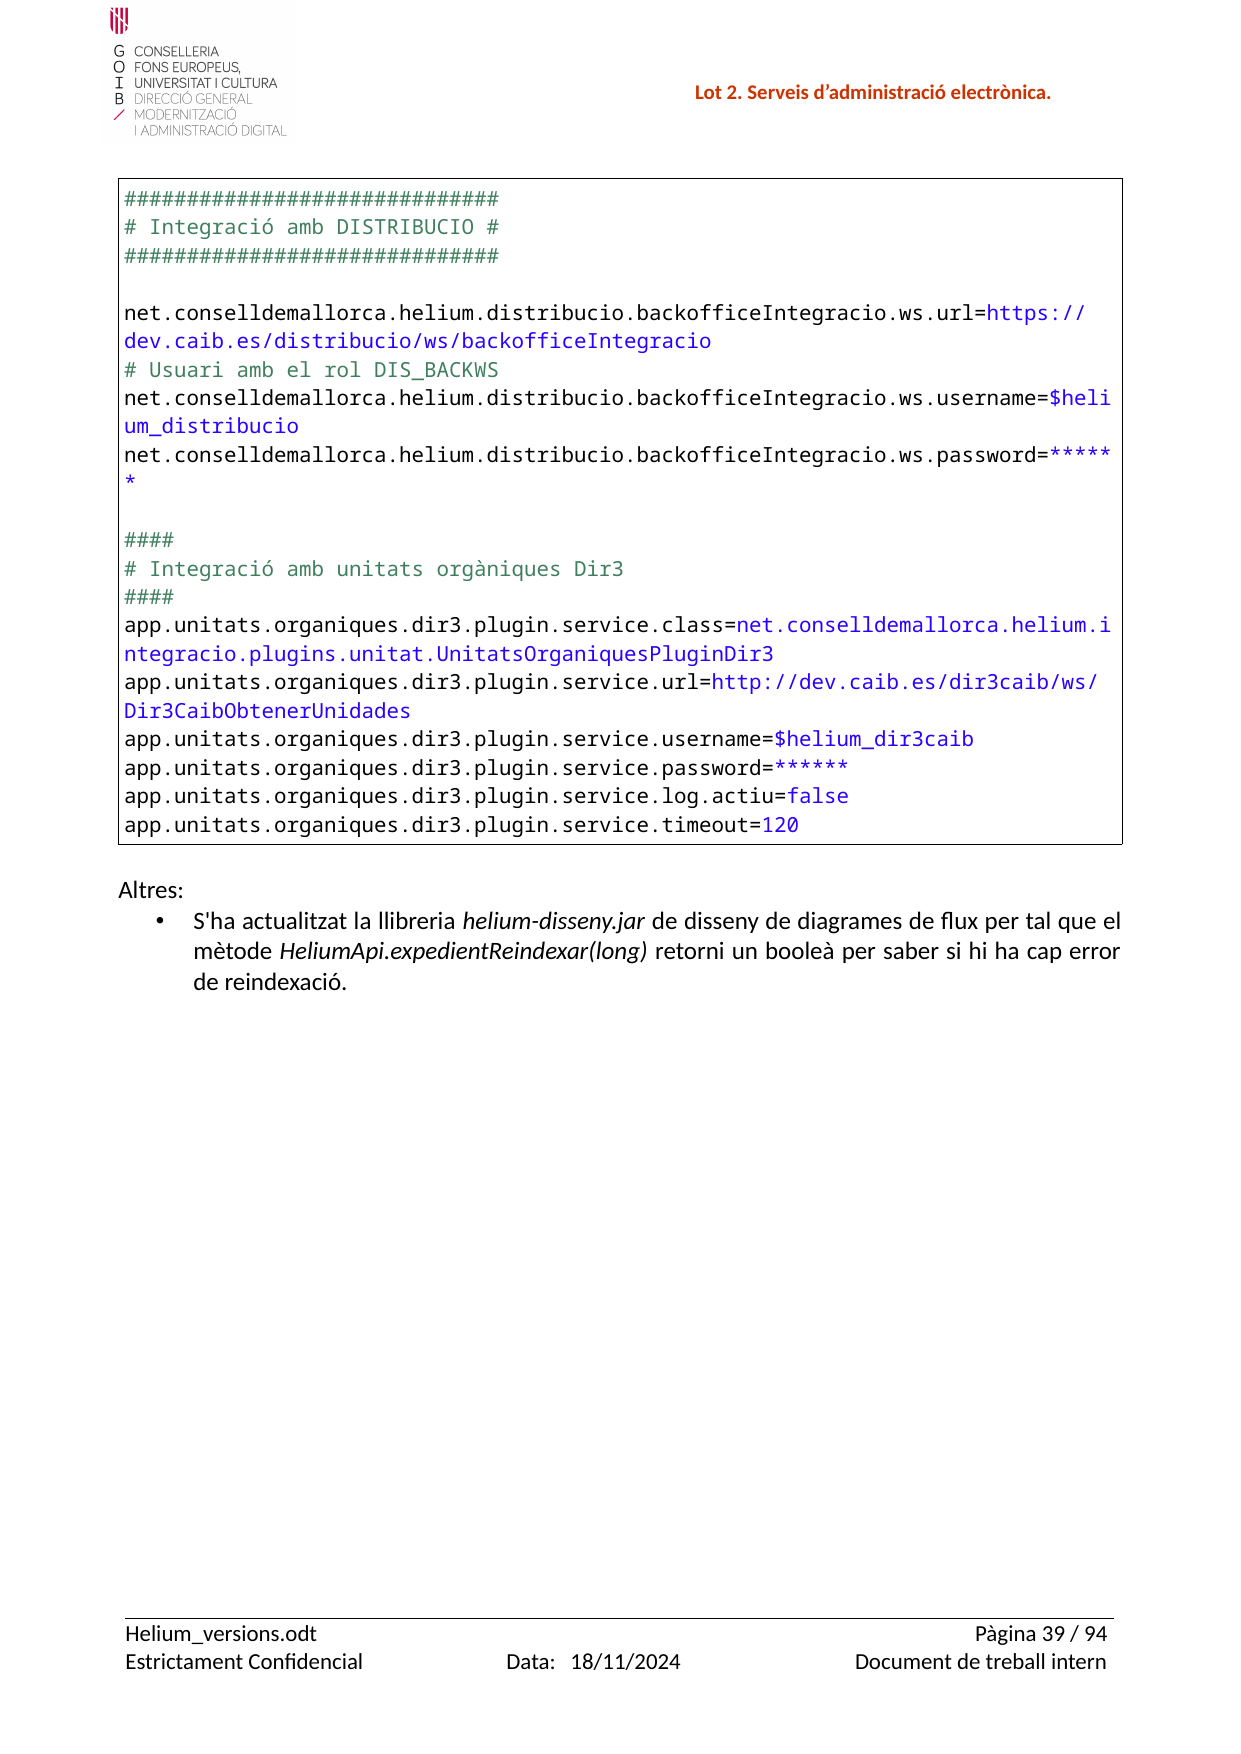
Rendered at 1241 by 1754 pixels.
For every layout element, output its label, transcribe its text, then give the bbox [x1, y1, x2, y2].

picture [100, 0, 297, 144]
table_header ############################## # Integració amb DISTRIBUCIO # ############################## net.conselldemallorca.helium.distribucio.backofficeIntegracio.ws.url=https://dev.caib.es/distribucio/ws/backofficeIntegracio # Usuari amb el rol DIS_BACKWS net.conselldemallorca.helium.distribucio.backofficeIntegracio.ws.username=$helium_distribucio net.conselldemallorca.helium.distribucio.backofficeIntegracio.ws.password=****** #### # Integració amb unitats orgàniques Dir3 #### app.unitats.organiques.dir3.plugin.service.class=net.conselldemallorca.helium.integracio.plugins.unitat.UnitatsOrganiquesPluginDir3 app.unitats.organiques.dir3.plugin.service.url=http://dev.caib.es/dir3caib/ws/Dir3CaibObtenerUnidades app.unitats.organiques.dir3.plugin.service.username=$helium_dir3caib app.unitats.organiques.dir3.plugin.service.password=****** app.unitats.organiques.dir3.plugin.service.log.actiu=false app.unitats.organiques.dir3.plugin.service.timeout=120 [119, 179, 1122, 844]
list S'ha actualitzat la llibreria helium-disseny.jar de disseny de diagrames de flux per tal que el mètode HeliumApi.expedientReindexar(long) retorni un booleà per saber si hi ha cap error de reindexació. [156, 905, 1122, 997]
text Altres: [118, 874, 1122, 905]
